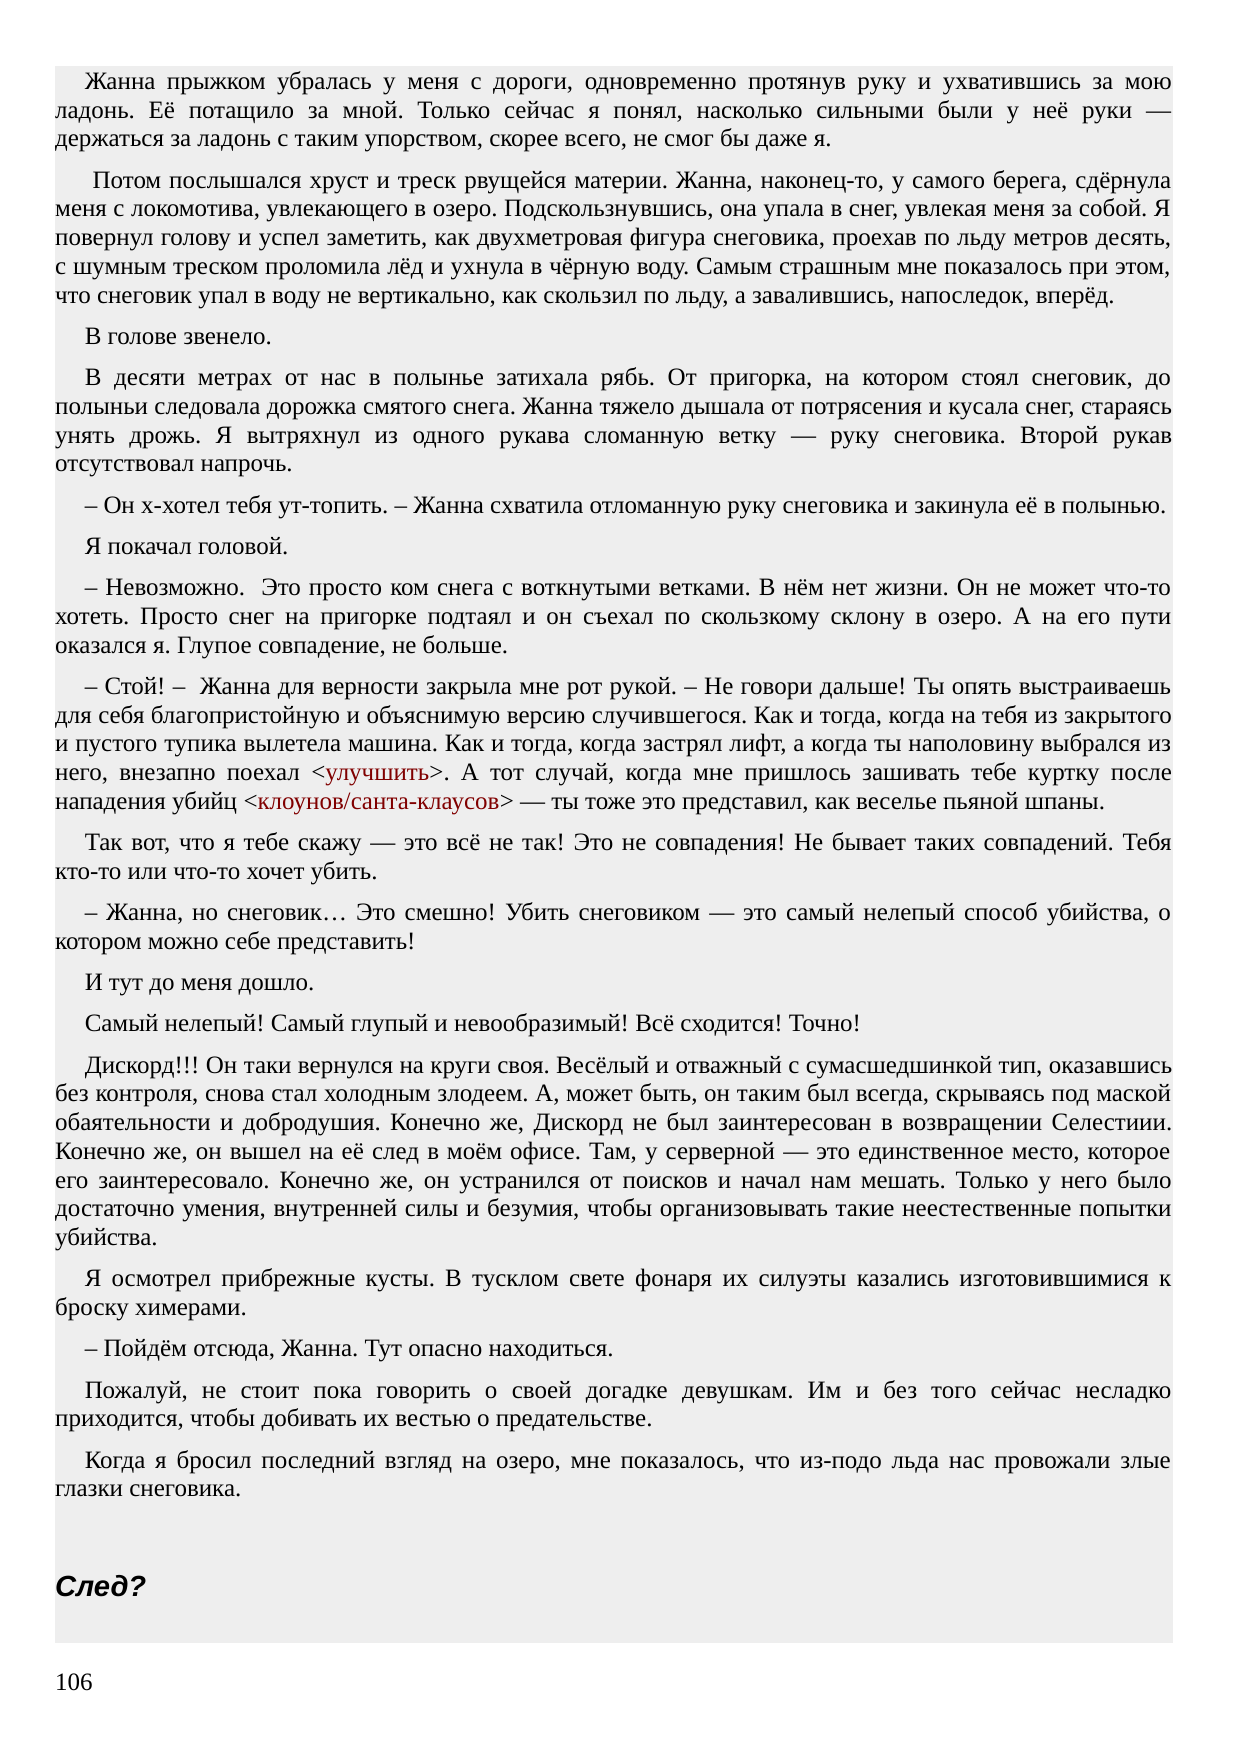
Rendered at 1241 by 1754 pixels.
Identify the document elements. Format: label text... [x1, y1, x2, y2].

text Когда я бросил последний взгляд на озеро, мне показалось, что из-подо льда нас провожали злые глазки снеговика. [55, 1445, 1173, 1502]
text Самый нелепый! Самый глупый и невообразимый! Всё сходится! Точно! [55, 1008, 1173, 1037]
text – Жанна, но снеговик… Это смешно! Убить снеговиком — это самый нелепый способ убийства, о котором можно себе представить! [55, 897, 1173, 955]
text – Пойдём отсюда, Жанна. Тут опасно находиться. [55, 1333, 1173, 1362]
text Пожалуй, не стоит пока говорить о своей догадке девушкам. Им и без того сейчас несладко приходится, чтобы добивать их вестью о предательстве. [55, 1375, 1173, 1432]
text Я осмотрел прибрежные кусты. В тусклом свете фонаря их силуэты казались изготовившимися к броску химерами. [55, 1263, 1173, 1321]
text Я покачал головой. [55, 531, 1173, 560]
text И тут до меня дошло. [55, 967, 1173, 996]
subtitle След? [55, 1568, 1173, 1602]
text – Стой! – Жанна для верности закрыла мне рот рукой. – Не говори дальше! Ты опять выстраиваешь для себя благопристойную и объяснимую версию случившегося. Как и тогда, когда на тебя из закрытого и пустого тупика вылетела машина. Как и тогда, когда застрял лифт, а когда ты наполовину выбрался из него, внезапно поехал <улучшить>. А тот случай, когда мне пришлось зашивать тебе куртку после нападения убийц <клоунов/санта-клаусов> — ты тоже это представил, как веселье пьяной шпаны. [55, 671, 1173, 815]
text В десяти метрах от нас в полынье затихала рябь. От пригорка, на котором стоял снеговик, до полыньи следовала дорожка смятого снега. Жанна тяжело дышала от потрясения и кусала снег, стараясь унять дрожь. Я вытряхнул из одного рукава сломанную ветку — руку снеговика. Второй рукав отсутствовал напрочь. [55, 362, 1173, 477]
text – Невозможно. Это просто ком снега с воткнутыми ветками. В нём нет жизни. Он не может что-то хотеть. Просто снег на пригорке подтаял и он съехал по скользкому склону в озеро. А на его пути оказался я. Глупое совпадение, не больше. [55, 572, 1173, 658]
text Так вот, что я тебе скажу — это всё не так! Это не совпадения! Не бывает таких совпадений. Тебя кто-то или что-то хочет убить. [55, 827, 1173, 885]
text Жанна прыжком убралась у меня с дороги, одновременно протянув руку и ухватившись за мою ладонь. Её потащило за мной. Только сейчас я понял, насколько сильными были у неё руки — держаться за ладонь с таким упорством, скорее всего, не смог бы даже я. [55, 66, 1173, 152]
text В голове звенело. [55, 321, 1173, 350]
text – Он х-хотел тебя ут-топить. – Жанна схватила отломанную руку снеговика и закинула её в полынью. [55, 490, 1173, 518]
text Потом послышался хруст и треск рвущейся материи. Жанна, наконец-то, у самого берега, сдёрнула меня с локомотива, увлекающего в озеро. Подскользнувшись, она упала в снег, увлекая меня за собой. Я повернул голову и успел заметить, как двухметровая фигура снеговика, проехав по льду метров десять, с шумным треском проломила лёд и ухнула в чёрную воду. Самым страшным мне показалось при этом, что снеговик упал в воду не вертикально, как скользил по льду, а завалившись, напоследок, вперёд. [55, 165, 1173, 308]
text Дискорд!!! Он таки вернулся на круги своя. Весёлый и отважный с сумасшедшинкой тип, оказавшись без контроля, снова стал холодным злодеем. А, может быть, он таким был всегда, скрываясь под маской обаятельности и добродушия. Конечно же, Дискорд не был заинтересован в возвращении Селестиии. Конечно же, он вышел на её след в моём офисе. Там, у серверной — это единственное место, которое его заинтересовало. Конечно же, он устранился от поисков и начал нам мешать. Только у него было достаточно умения, внутренней силы и безумия, чтобы организовывать такие неестественные попытки убийства. [55, 1050, 1173, 1251]
